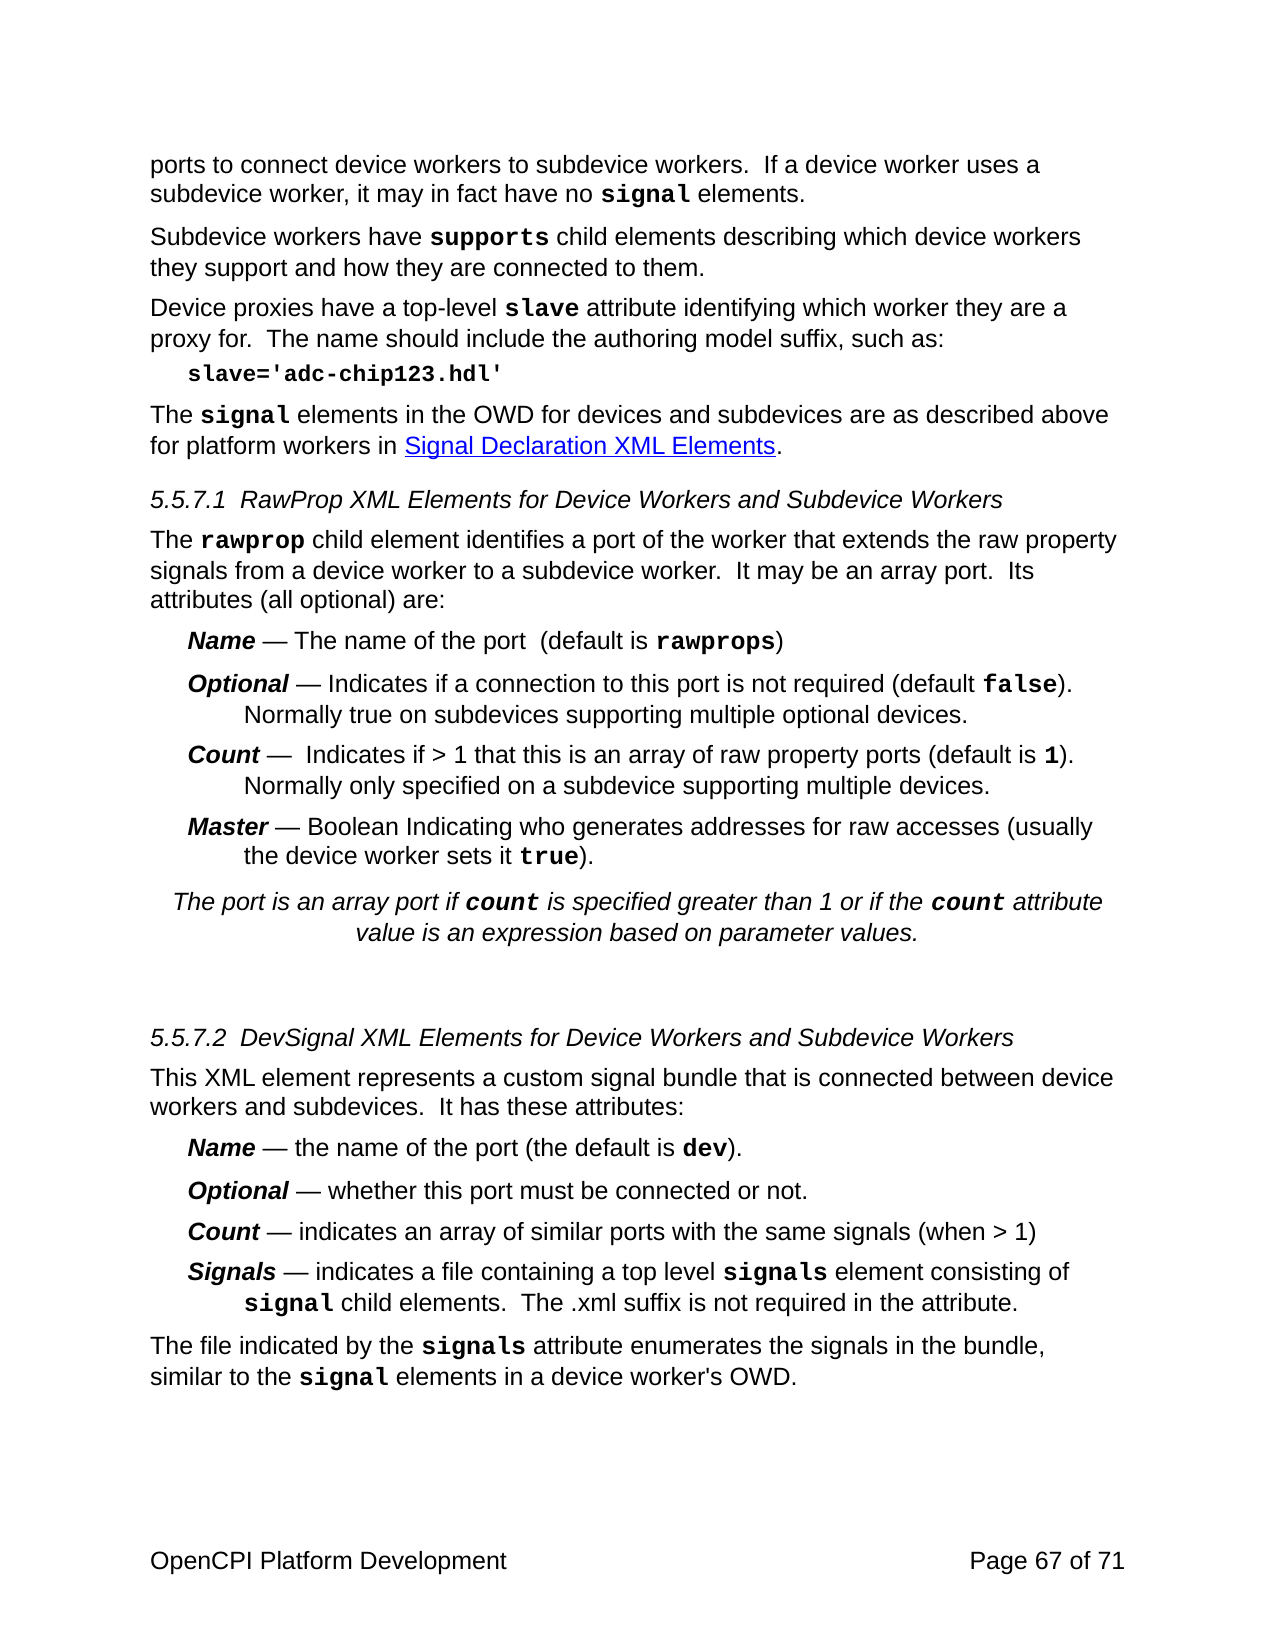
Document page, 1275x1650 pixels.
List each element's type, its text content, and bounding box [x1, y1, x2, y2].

text The signal elements in the OWD for devices and subdevices are as described above for platform workers in Signal Declaration XML Elements. [150, 400, 1125, 459]
text Optional — Indicates if a connection to this port is not required (default false). Normally true on subdevices supporting multiple optional devices. [187, 669, 1125, 728]
text Count — Indicates if > 1 that this is an array of raw property ports (default is 1). Normally only specified on a subdevice supporting multiple devices. [187, 740, 1125, 800]
subtitle DevSignal XML Elements for Device Workers and Subdevice Workers [150, 1023, 1125, 1051]
text Subdevice workers have supports child elements describing which device workers they support and how they are connected to them. [150, 222, 1125, 281]
text Device proxies have a top-level slave attribute identifying which worker they are a proxy for. The name should include the authoring model suffix, such as: [150, 293, 1125, 353]
text The port is an array port if count is specified greater than 1 or if the count attribute value is an expression based on parameter values. [150, 887, 1125, 946]
text The rawprop child element identifies a port of the worker that extends the raw property signals from a device worker to a subdevice worker. It may be an array port. Its attributes (all optional) are: [150, 525, 1125, 614]
text Signals — indicates a file containing a top level signals element consisting of signal child elements. The .xml suffix is not required in the attribute. [187, 1257, 1125, 1319]
text Optional — whether this port must be connected or not. [187, 1176, 1125, 1204]
text slave='adc-chip123.hdl' [187, 362, 1125, 388]
subtitle RawProp XML Elements for Device Workers and Subdevice Workers [150, 484, 1125, 513]
text The file indicated by the signals attribute enumerates the signals in the bundle, similar to the signal elements in a device worker's OWD. [150, 1331, 1125, 1393]
text Count — indicates an array of similar ports with the same signals (when > 1) [187, 1216, 1125, 1245]
text Master — Boolean Indicating who generates addresses for raw accesses (usually the device worker sets it true). [187, 812, 1125, 872]
text ports to connect device workers to subdevice workers. If a device worker uses a subdevice worker, it may in fact have no signal elements. [150, 150, 1125, 210]
text Name — the name of the port (the default is dev). [187, 1133, 1125, 1164]
text Name — The name of the port (default is rawprops) [187, 626, 1125, 657]
text This XML element represents a custom signal bundle that is connected between device workers and subdevices. It has these attributes: [150, 1063, 1125, 1121]
